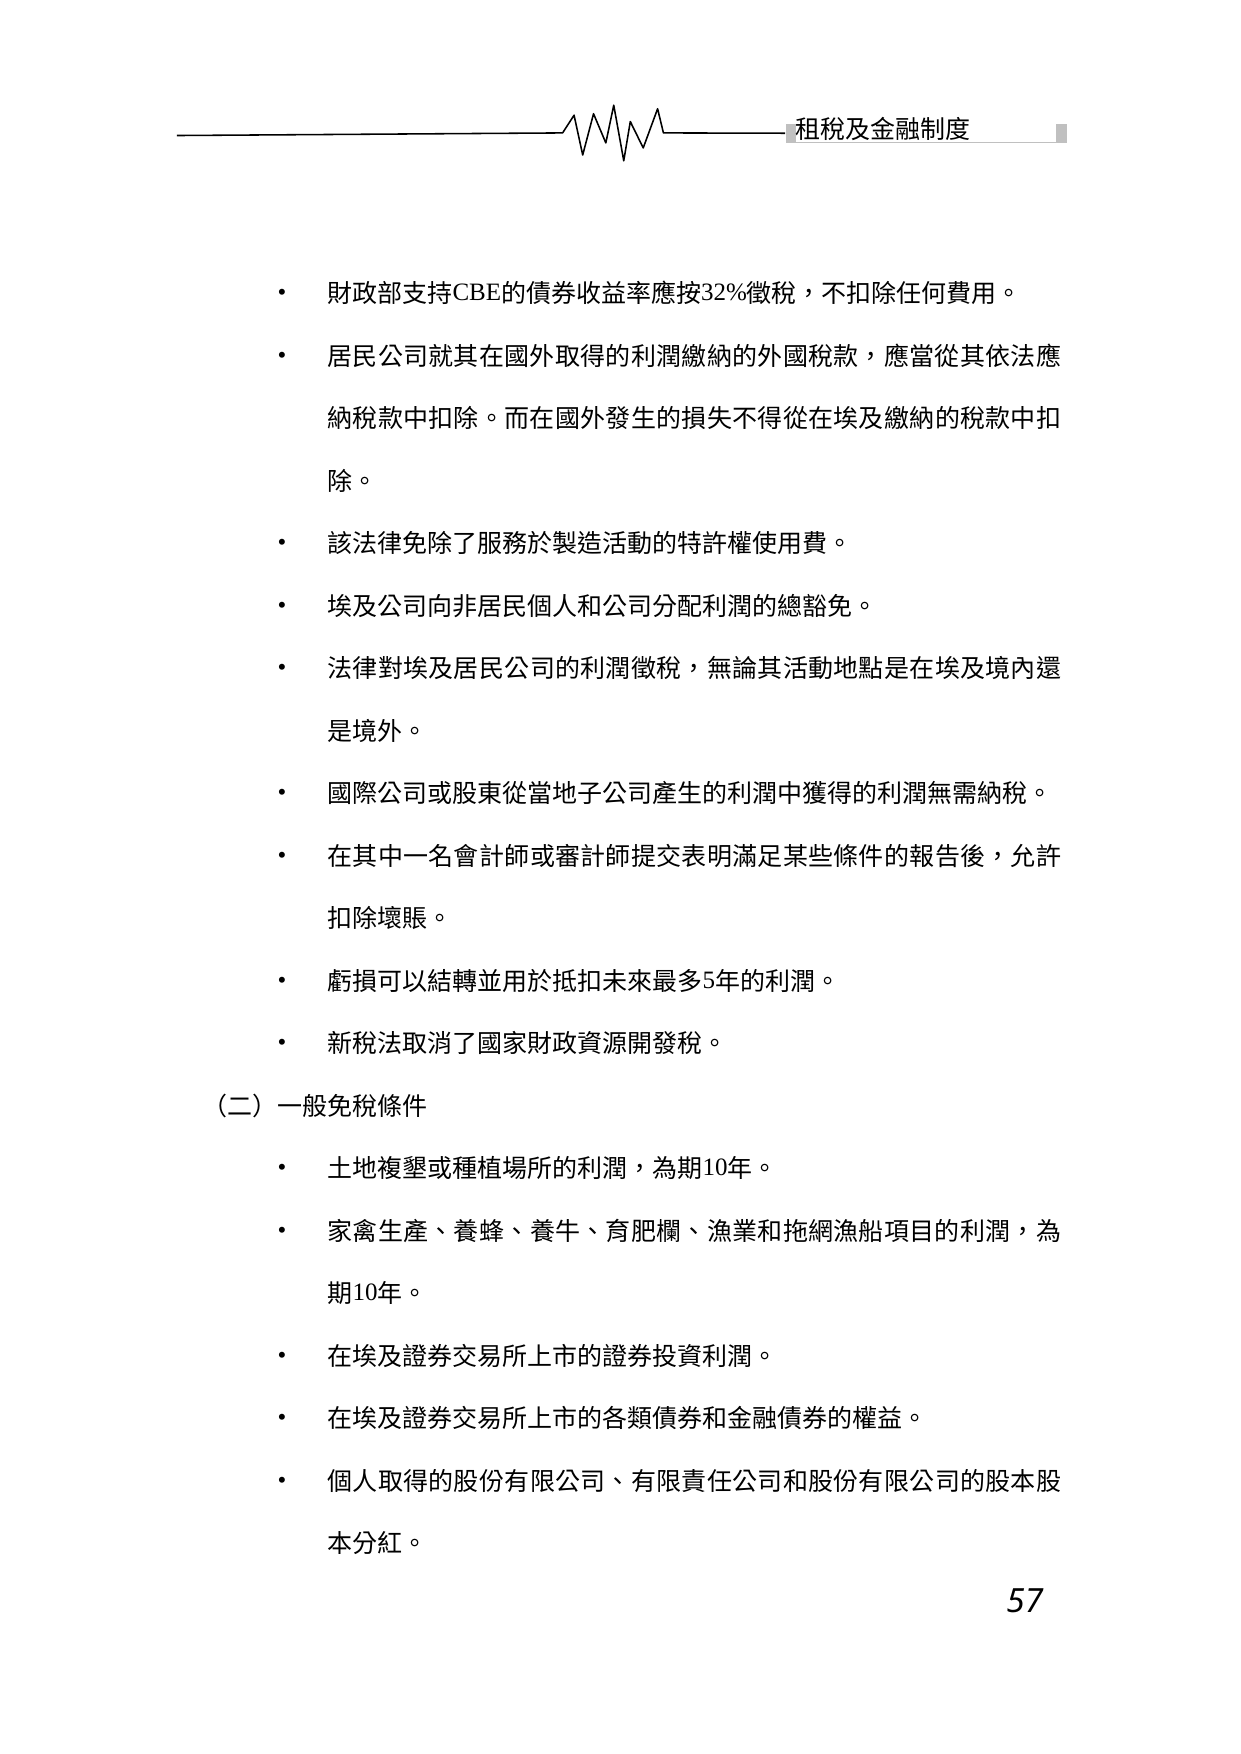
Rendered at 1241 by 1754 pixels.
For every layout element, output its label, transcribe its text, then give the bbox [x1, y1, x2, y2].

text • 財政部支持CBE的債券收益率應按32%徵稅，不扣除任何費用。 [277, 250, 1063, 313]
text • 法律對埃及居民公司的利潤徵稅，無論其活動地點是在埃及境內還是境外。 [277, 625, 1063, 750]
text • 個人取得的股份有限公司、有限責任公司和股份有限公司的股本股本分紅。 [277, 1438, 1063, 1563]
text • 家禽生產、養蜂、養牛、育肥欄、漁業和拖網漁船項目的利潤，為期10年。 [277, 1188, 1063, 1313]
text • 埃及公司向非居民個人和公司分配利潤的總豁免。 [277, 563, 1063, 625]
text • 居民公司就其在國外取得的利潤繳納的外國稅款，應當從其依法應納稅款中扣除。而在國外發生的損失不得從在埃及繳納的稅款中扣除。 [277, 313, 1063, 500]
text • 該法律免除了服務於製造活動的特許權使用費。 [277, 500, 1063, 563]
text • 國際公司或股東從當地子公司產生的利潤中獲得的利潤無需納稅。 [277, 750, 1063, 813]
text • 新稅法取消了國家財政資源開發稅。 [277, 1000, 1063, 1063]
text • 在其中一名會計師或審計師提交表明滿足某些條件的報告後，允許扣除壞賬。 [277, 813, 1063, 938]
text • 在埃及證券交易所上市的各類債券和金融債券的權益。 [277, 1375, 1063, 1438]
text （二）一般免稅條件 [202, 1063, 1063, 1125]
text • 在埃及證券交易所上市的證券投資利潤。 [277, 1313, 1063, 1375]
text • 土地複墾或種植場所的利潤，為期10年。 [277, 1125, 1063, 1188]
text • 虧損可以結轉並用於抵扣未來最多5年的利潤。 [277, 938, 1063, 1000]
